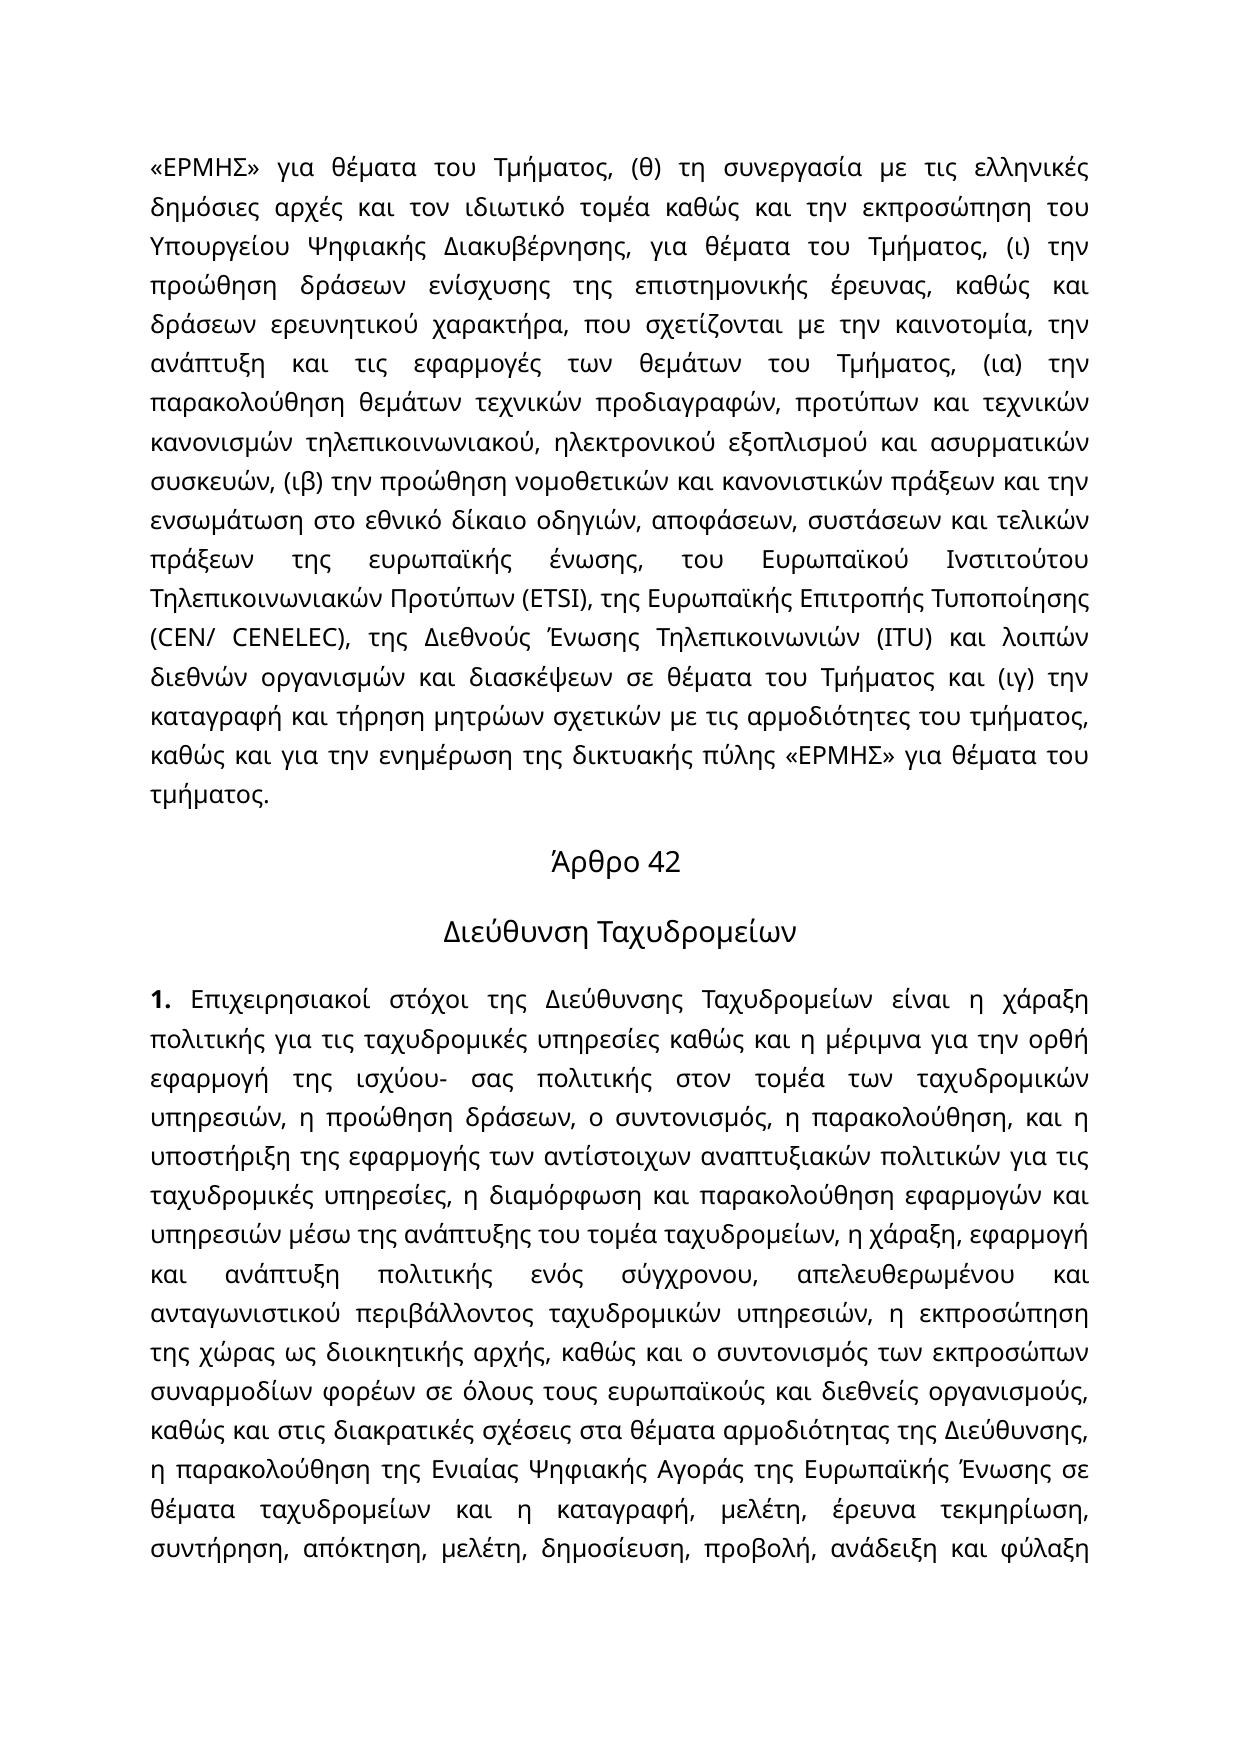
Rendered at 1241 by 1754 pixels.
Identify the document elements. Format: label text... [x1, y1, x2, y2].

text 1. Επιχειρησιακοί στόχοι της Διεύθυνσης Ταχυδρομείων είναι η χάραξη πολιτικής για τις ταχυδρομικές υπηρεσίες καθώς και η μέριμνα για την ορθή εφαρμογή της ισχύου- σας πολιτικής στον τομέα των ταχυδρομικών υπηρεσιών, η προώθηση δράσεων, ο συντονισμός, η παρακολούθηση, και η υποστήριξη της εφαρμογής των αντίστοιχων αναπτυξιακών πολιτικών για τις ταχυδρομικές υπηρεσίες, η διαμόρφωση και παρακολούθηση εφαρμογών και υπηρεσιών μέσω της ανάπτυξης του τομέα ταχυδρομείων, η χάραξη, εφαρμογή και ανάπτυξη πολιτικής ενός σύγχρονου, απελευθερωμένου και ανταγωνιστικού περιβάλλοντος ταχυδρομικών υπηρεσιών, η εκπροσώπηση της χώρας ως διοικητικής αρχής, καθώς και ο συντονισμός των εκπροσώπων συναρμοδίων φορέων σε όλους τους ευρωπαϊκούς και διεθνείς οργανισμούς, καθώς και στις διακρατικές σχέσεις στα θέματα αρμοδιότητας της Διεύθυνσης, η παρακολούθηση της Ενιαίας Ψηφιακής Αγοράς της Ευρωπαϊκής Ένωσης σε θέματα ταχυδρομείων και η καταγραφή, μελέτη, έρευνα τεκμηρίωση, συντήρηση, απόκτηση, μελέτη, δημοσίευση, προβολή, ανάδειξη και φύλαξη [150, 982, 1090, 1564]
subtitle Διεύθυνση Ταχυδρομείων [150, 911, 1090, 951]
text «ΕΡΜΗΣ» για θέματα του Τμήματος, (θ) τη συνεργασία με τις ελληνικές δημόσιες αρχές και τον ιδιωτικό τομέα καθώς και την εκπροσώπηση του Υπουργείου Ψηφιακής Διακυβέρνησης, για θέματα του Τμήματος, (ι) την προώθηση δράσεων ενίσχυσης της επιστημονικής έρευνας, καθώς και δράσεων ερευνητικού χαρακτήρα, που σχετίζονται με την καινοτομία, την ανάπτυξη και τις εφαρμογές των θεμάτων του Τμήματος, (ια) την παρακολούθηση θεμάτων τεχνικών προδιαγραφών, προτύπων και τεχνικών κανονισμών τηλεπικοινωνιακού, ηλεκτρονικού εξοπλισμού και ασυρματικών συσκευών, (ιβ) την προώθηση νομοθετικών και κανονιστικών πράξεων και την ενσωμάτωση στο εθνικό δίκαιο οδηγιών, αποφάσεων, συστάσεων και τελικών πράξεων της ευρωπαϊκής ένωσης, του Ευρωπαϊκού Ινστιτούτου Τηλεπικοινωνιακών Προτύπων (ETSI), της Ευρωπαϊκής Επιτροπής Τυποποίησης (CEN/ CENELEC), της Διεθνούς Ένωσης Τηλεπικοινωνιών (ITU) και λοιπών διεθνών οργανισμών και διασκέψεων σε θέματα του Τμήματος και (ιγ) την καταγραφή και τήρηση μητρώων σχετικών με τις αρμοδιότητες του τμήματος, καθώς και για την ενημέρωση της δικτυακής πύλης «ΕΡΜΗΣ» για θέματα του τμήματος. [150, 150, 1090, 811]
subtitle Άρθρο 42 [150, 841, 1090, 881]
